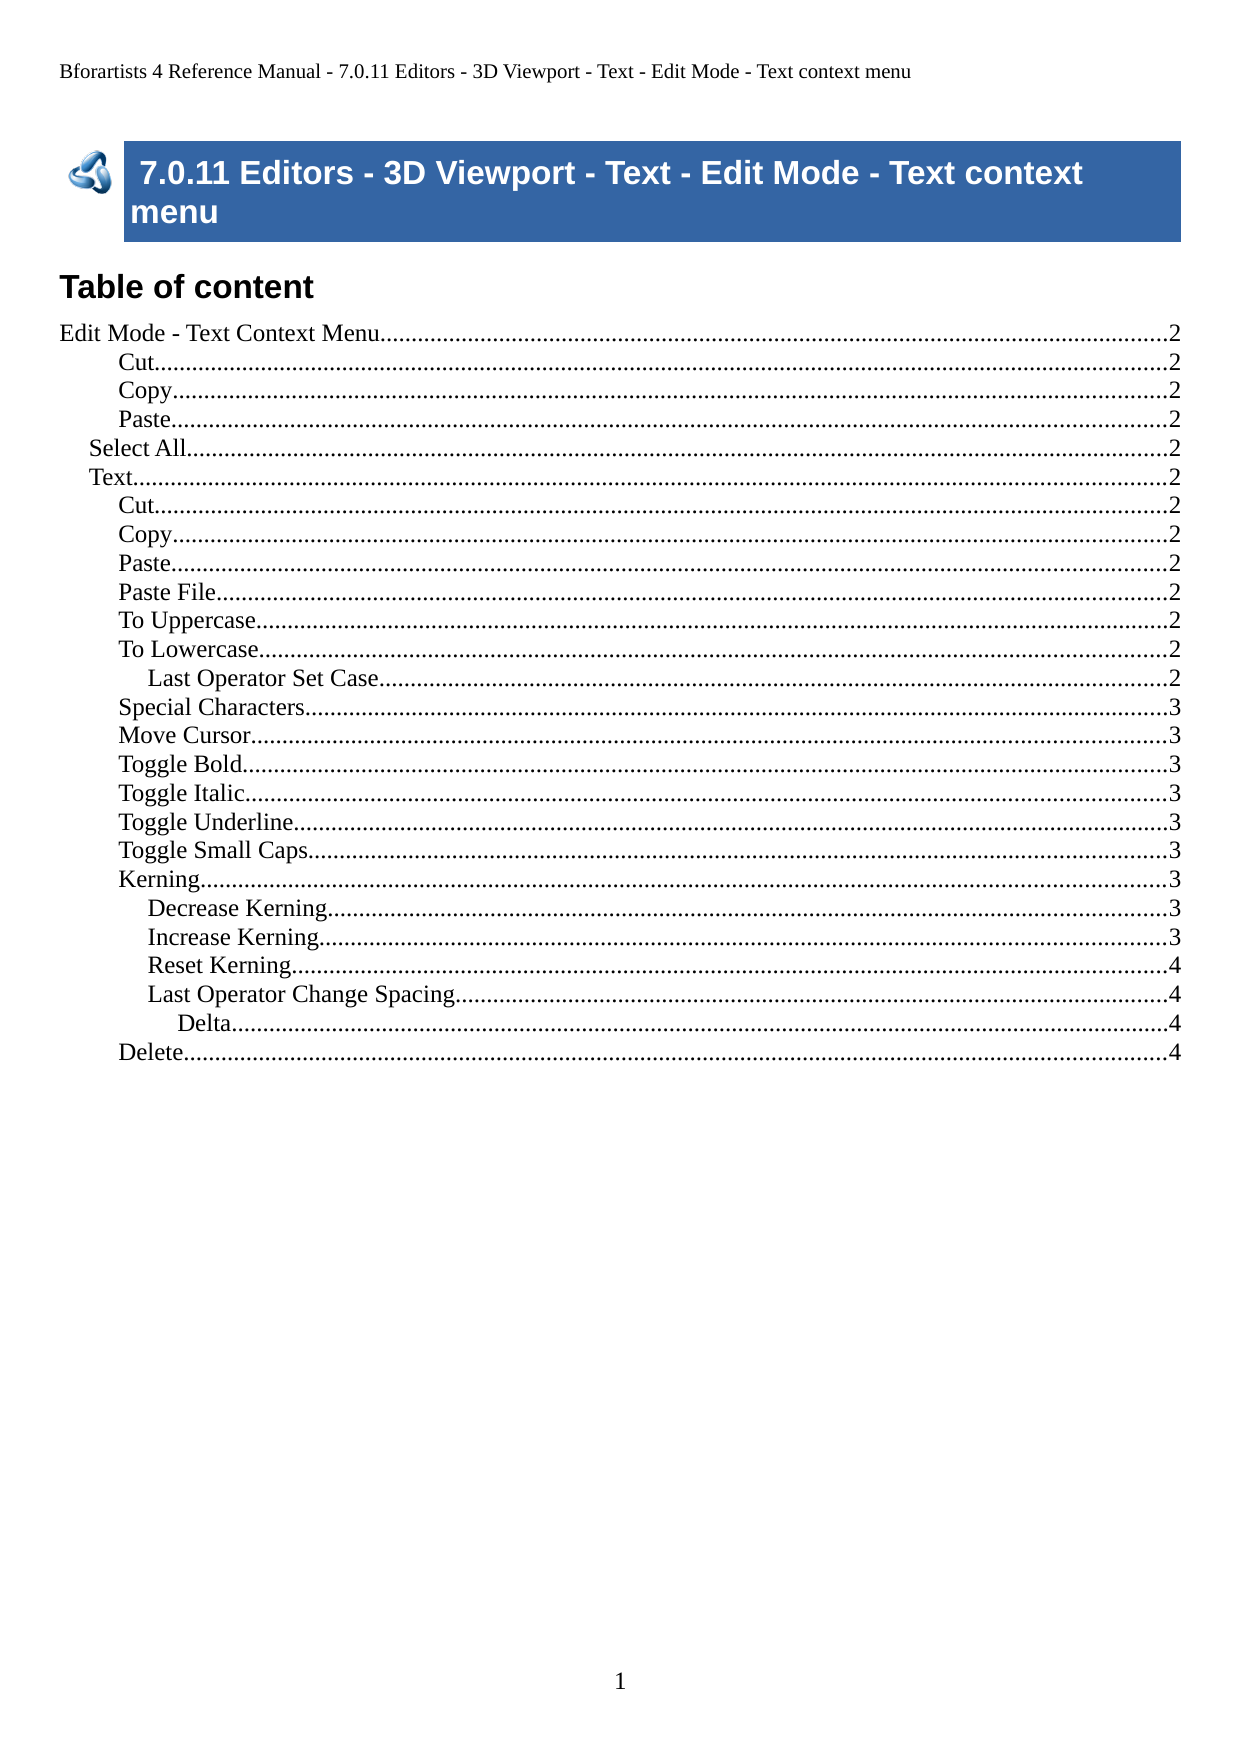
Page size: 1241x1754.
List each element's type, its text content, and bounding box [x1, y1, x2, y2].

text Decrease Kerning 3 [147, 893, 1181, 922]
subtitle Table of content [59, 267, 1181, 305]
text Move Cursor 3 [118, 720, 1181, 749]
text Copy 2 [118, 375, 1181, 404]
text Edit Mode - Text Context Menu 2 [59, 318, 1181, 347]
text Delta 4 [177, 1008, 1181, 1037]
text Last Operator Change Spacing 4 [147, 979, 1181, 1008]
text Paste File 2 [118, 577, 1181, 605]
text Reset Kerning 4 [147, 950, 1181, 979]
text Copy 2 [118, 519, 1181, 548]
text Cut 2 [118, 490, 1181, 519]
text Select All 2 [88, 433, 1181, 462]
text Last Operator Set Case 2 [147, 663, 1181, 692]
text Toggle Underline 3 [118, 807, 1181, 835]
text Toggle Bold 3 [118, 749, 1181, 778]
table_header [59, 141, 124, 242]
text Text 2 [88, 462, 1181, 490]
picture [65, 147, 114, 197]
text Cut 2 [118, 347, 1181, 375]
text Special Characters 3 [118, 692, 1181, 720]
text Toggle Italic 3 [118, 778, 1181, 807]
text Paste 2 [118, 548, 1181, 577]
text Toggle Small Caps 3 [118, 835, 1181, 864]
text To Lowercase 2 [118, 634, 1181, 663]
text Kerning 3 [118, 864, 1181, 893]
text To Uppercase 2 [118, 605, 1181, 634]
text Paste 2 [118, 404, 1181, 433]
table_header 7.0.11 Editors - 3D Viewport - Text - Edit Mode - Text context menu [124, 141, 1181, 242]
text Increase Kerning 3 [147, 922, 1181, 950]
text Delete 4 [118, 1037, 1181, 1065]
